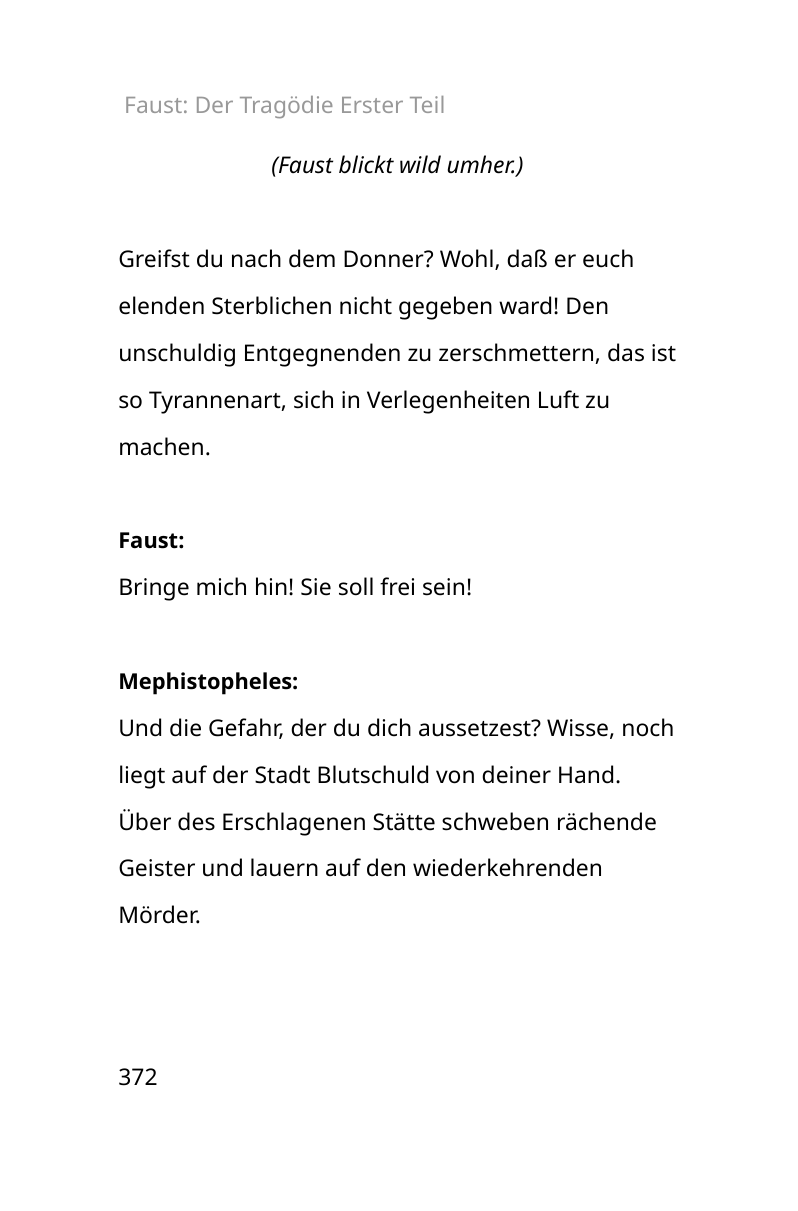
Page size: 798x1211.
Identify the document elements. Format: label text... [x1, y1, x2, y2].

text Mephistopheles: Und die Gefahr, der du dich aussetzest? Wisse, noch liegt auf der Stadt Blutschuld von deiner Hand. Über des Erschlagenen Stätte schweben rächende Geister und lauern auf den wiederkehrenden Mörder. [118, 636, 679, 931]
text (Faust blickt wild umher.) [118, 149, 679, 181]
text Greifst du nach dem Donner? Wohl, daß er euch elenden Sterblichen nicht gegeben ward! Den unschuldig Entgegnenden zu zerschmettern, das ist so Tyrannenart, sich in Verlegenheiten Luft zu machen. [118, 208, 679, 462]
text Faust: Bringe mich hin! Sie soll frei sein! [118, 495, 679, 602]
